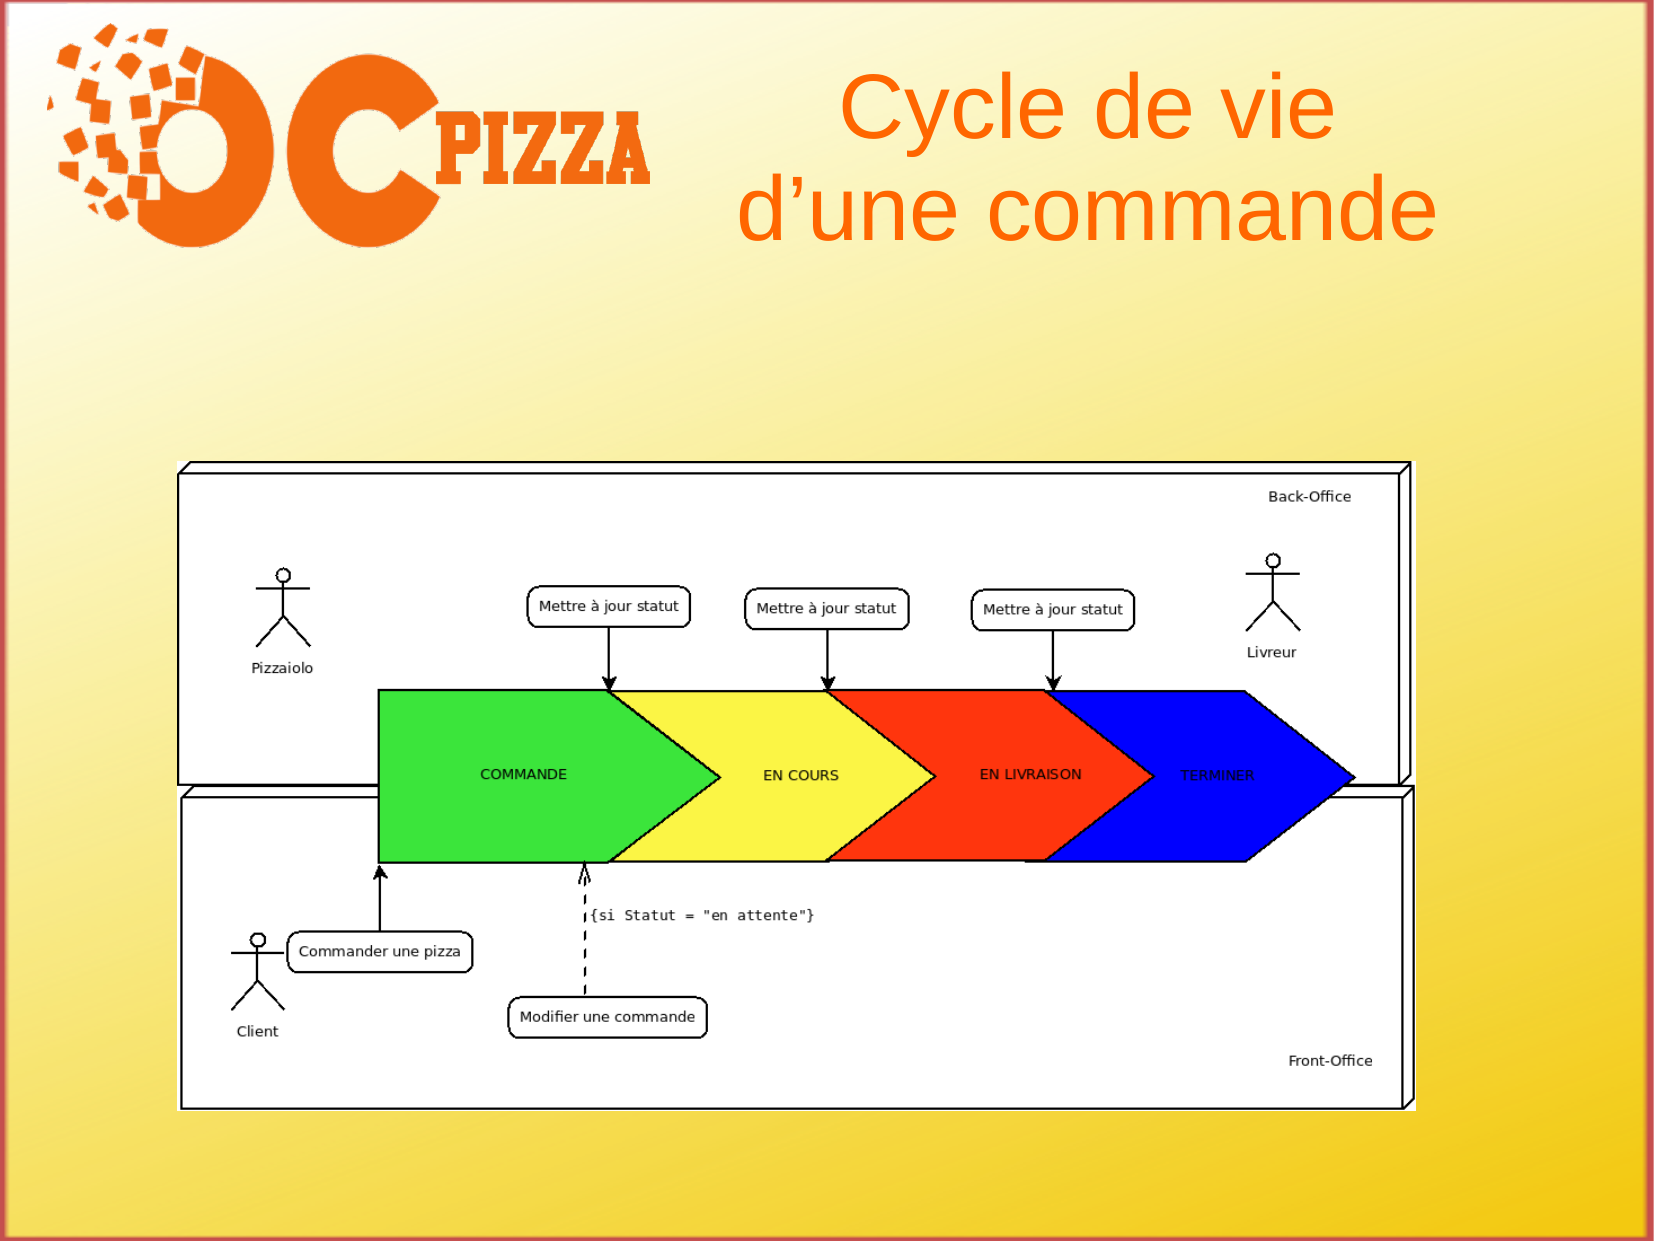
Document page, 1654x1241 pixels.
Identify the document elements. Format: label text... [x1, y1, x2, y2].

text_box Cycle de vie d’une commande [724, 55, 1453, 261]
picture [0, 0, 1654, 1241]
